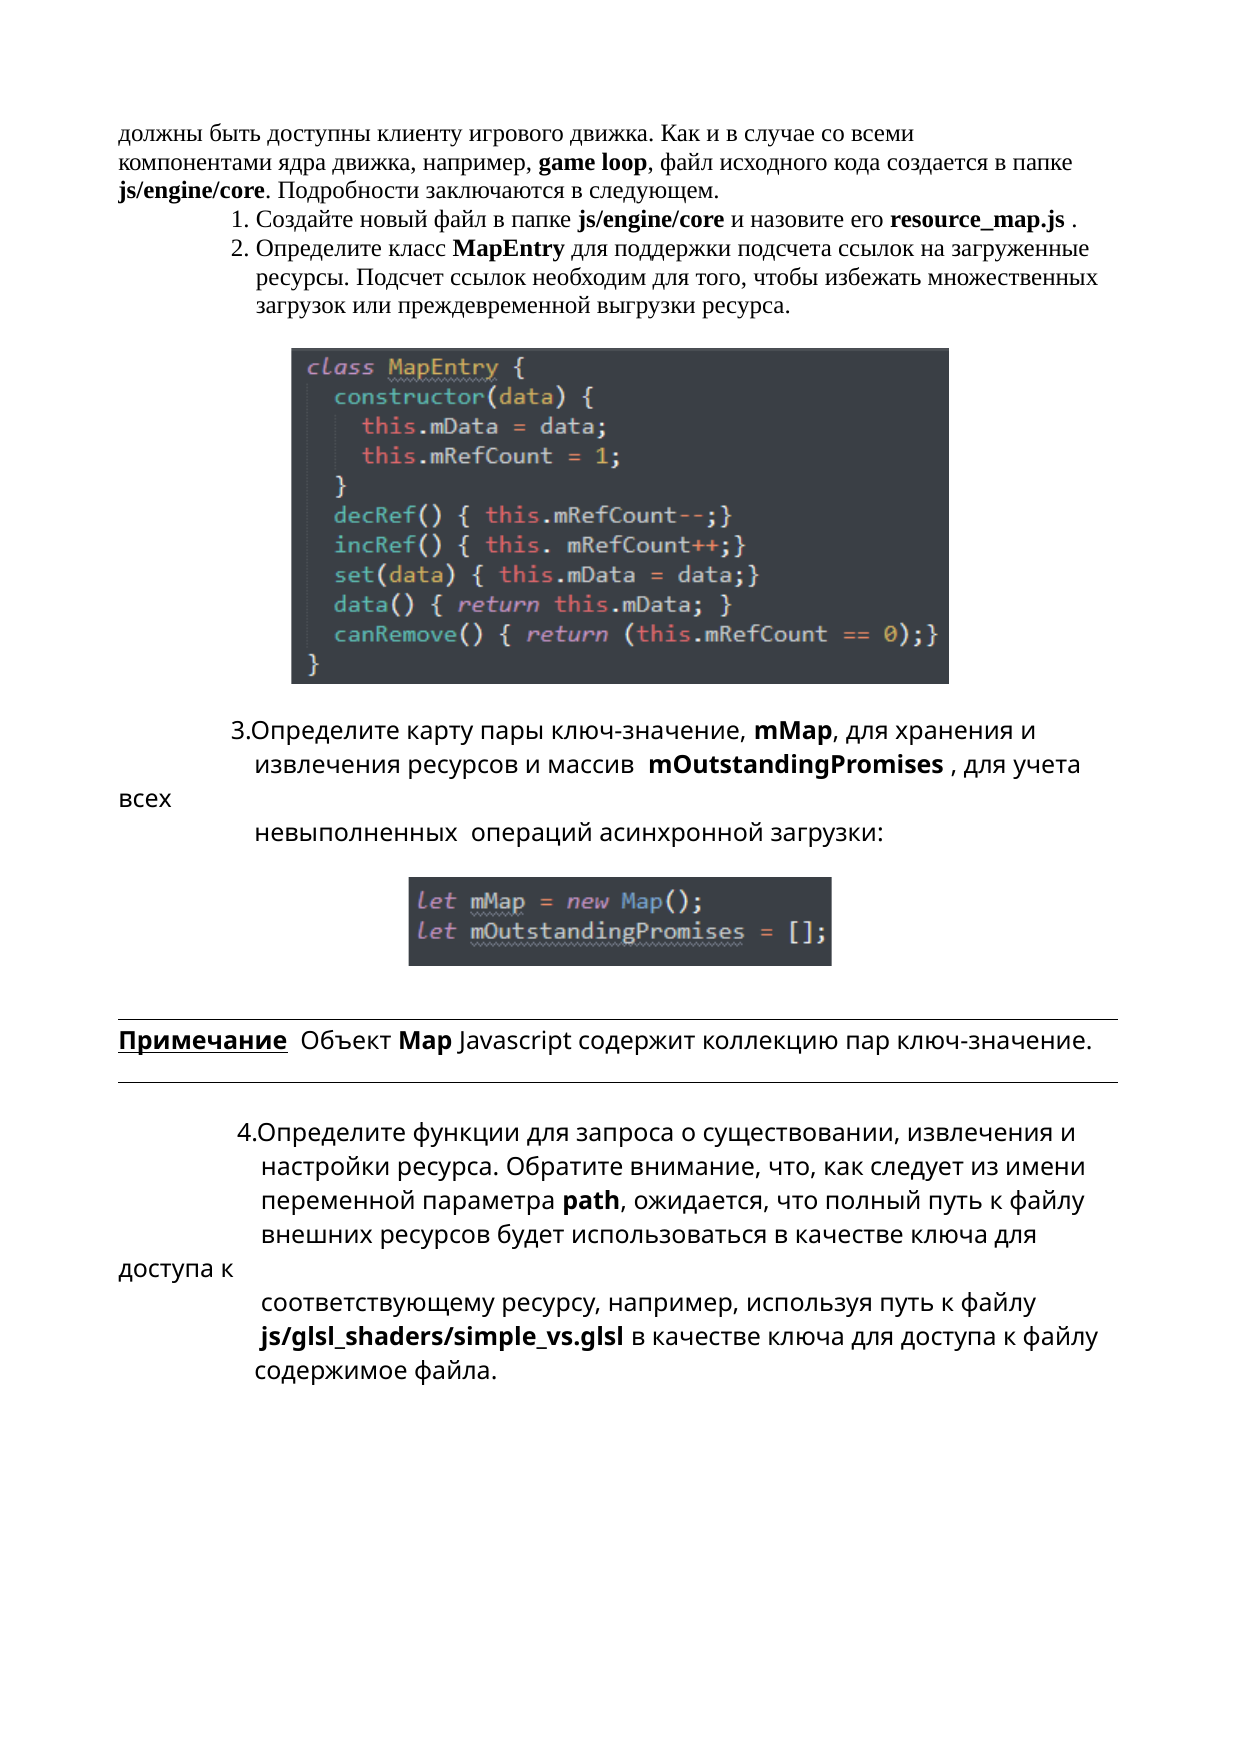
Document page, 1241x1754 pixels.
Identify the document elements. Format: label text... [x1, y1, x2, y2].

text настройки ресурса. Обратите внимание, что, как следует из имени [118, 1148, 1122, 1182]
text ресурсы. Подсчет ссылок необходим для того, чтобы избежать множественных [118, 262, 1122, 291]
text 1. Создайте новый файл в папке js/engine/core и назовите его resource_map.js . [118, 204, 1122, 233]
text переменной параметра path, ожидается, что полный путь к файлу [118, 1182, 1122, 1216]
text должны быть доступны клиенту игрового движка. Как и в случае со всеми [118, 118, 1122, 147]
text содержимое файла. [118, 1353, 1122, 1387]
text соответствующему ресурсу, например, используя путь к файлу [118, 1284, 1122, 1319]
text внешних ресурсов будет использоваться в качестве ключа для доступа к [118, 1216, 1122, 1284]
text извлечения ресурсов и массив mOutstandingPromises , для учета всех [118, 747, 1122, 815]
picture [408, 877, 832, 966]
text невыполненных операций асинхронной загрузки: [118, 815, 1122, 849]
picture [291, 348, 949, 684]
text 4.Определите функции для запроса о существовании, извлечения и [118, 1114, 1122, 1148]
text компонентами ядра движка, например, game loop, файл исходного кода создается в папке js/engine/core. Подробности заключаются в следующем. [118, 147, 1122, 204]
text 3.Определите карту пары ключ-значение, mMap, для хранения и [118, 713, 1122, 747]
text загрузок или преждевременной выгрузки ресурса. [118, 291, 1122, 319]
text Примечание Объект Map Javascript содержит коллекцию пар ключ-значение. [118, 1023, 1122, 1057]
text 2. Определите класс MapEntry для поддержки подсчета ссылок на загруженные [118, 233, 1122, 262]
text js/glsl_shaders/simple_vs.glsl в качестве ключа для доступа к файлу [118, 1319, 1122, 1353]
